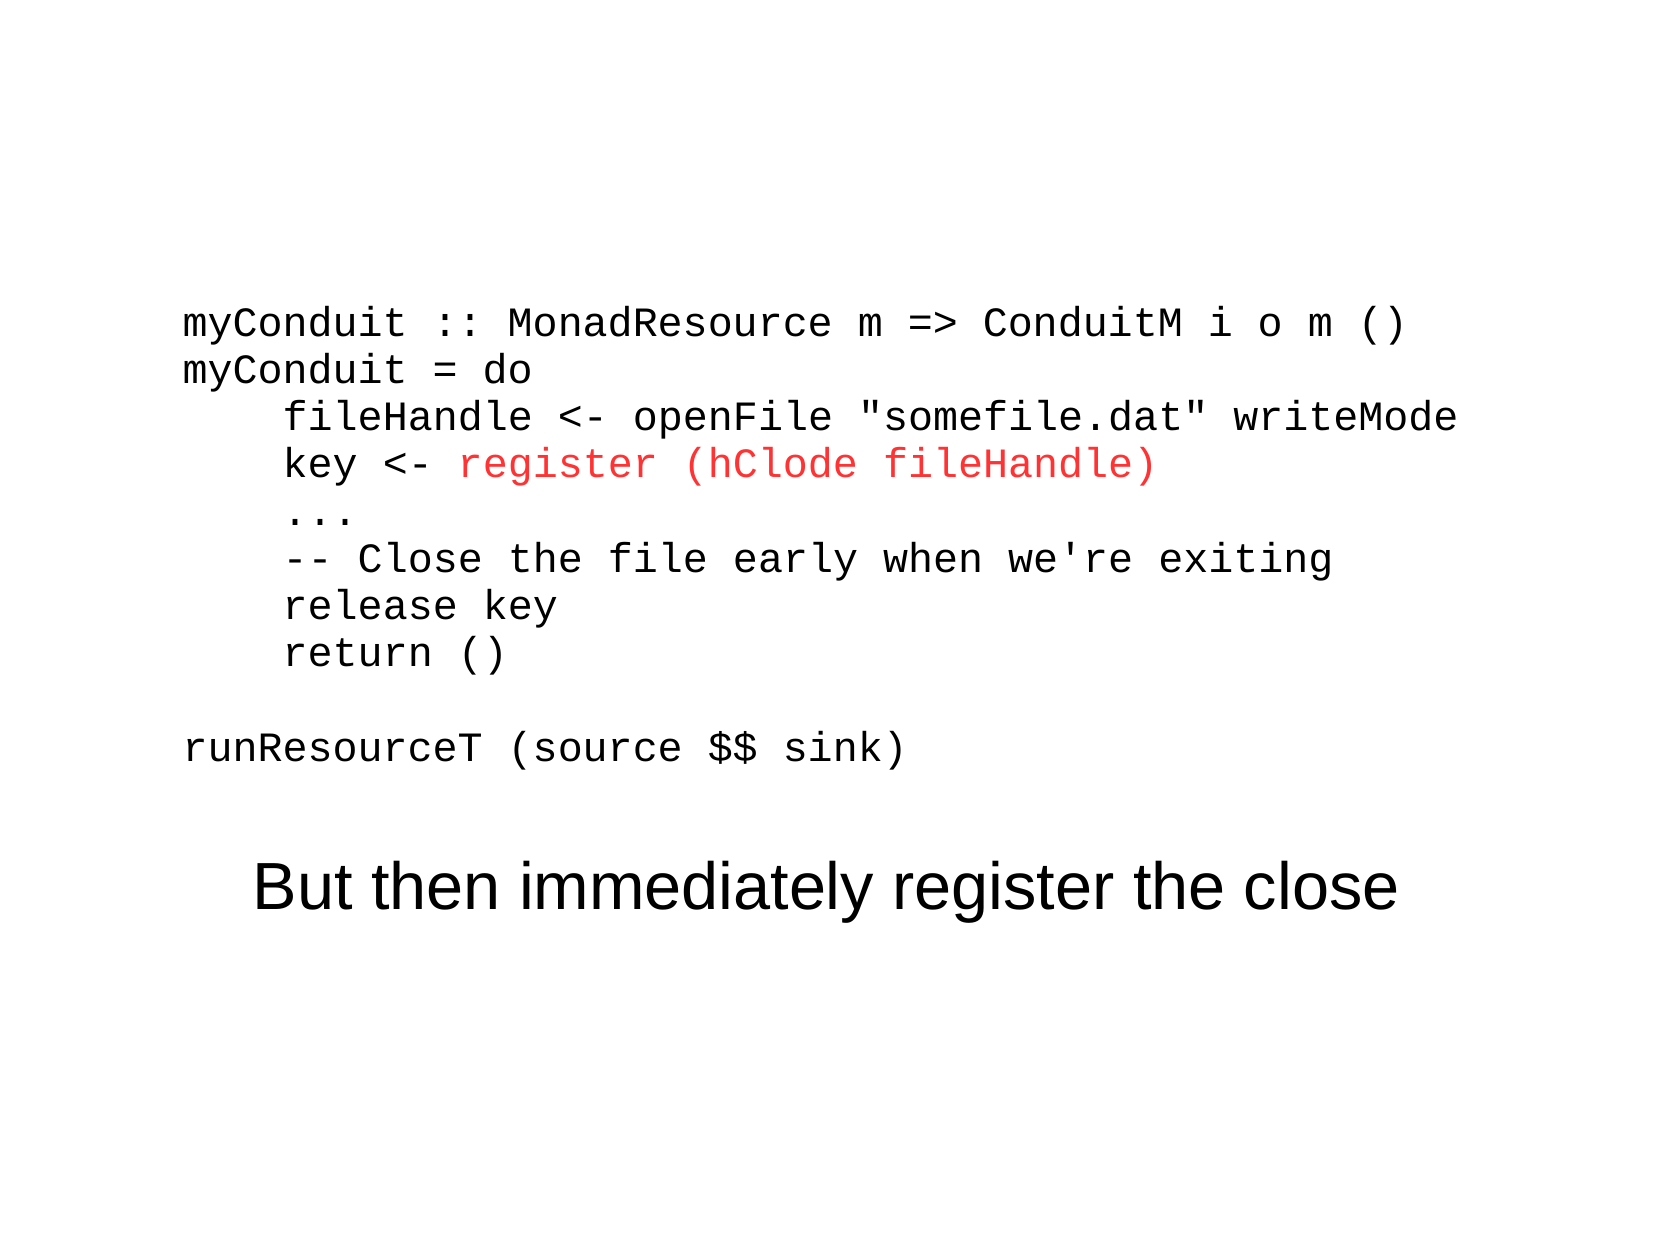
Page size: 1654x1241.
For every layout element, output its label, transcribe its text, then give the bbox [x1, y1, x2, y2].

subtitle myConduit :: MonadResource m => ConduitM i o m () myConduit = do fileHandle <- openFile "somefile.dat" writeMode key <- register (hClode fileHandle) ... -- Close the file early when we're exiting release key return () runResourceT (source $$ sink) But then immediately register the close [82, 290, 1571, 1010]
